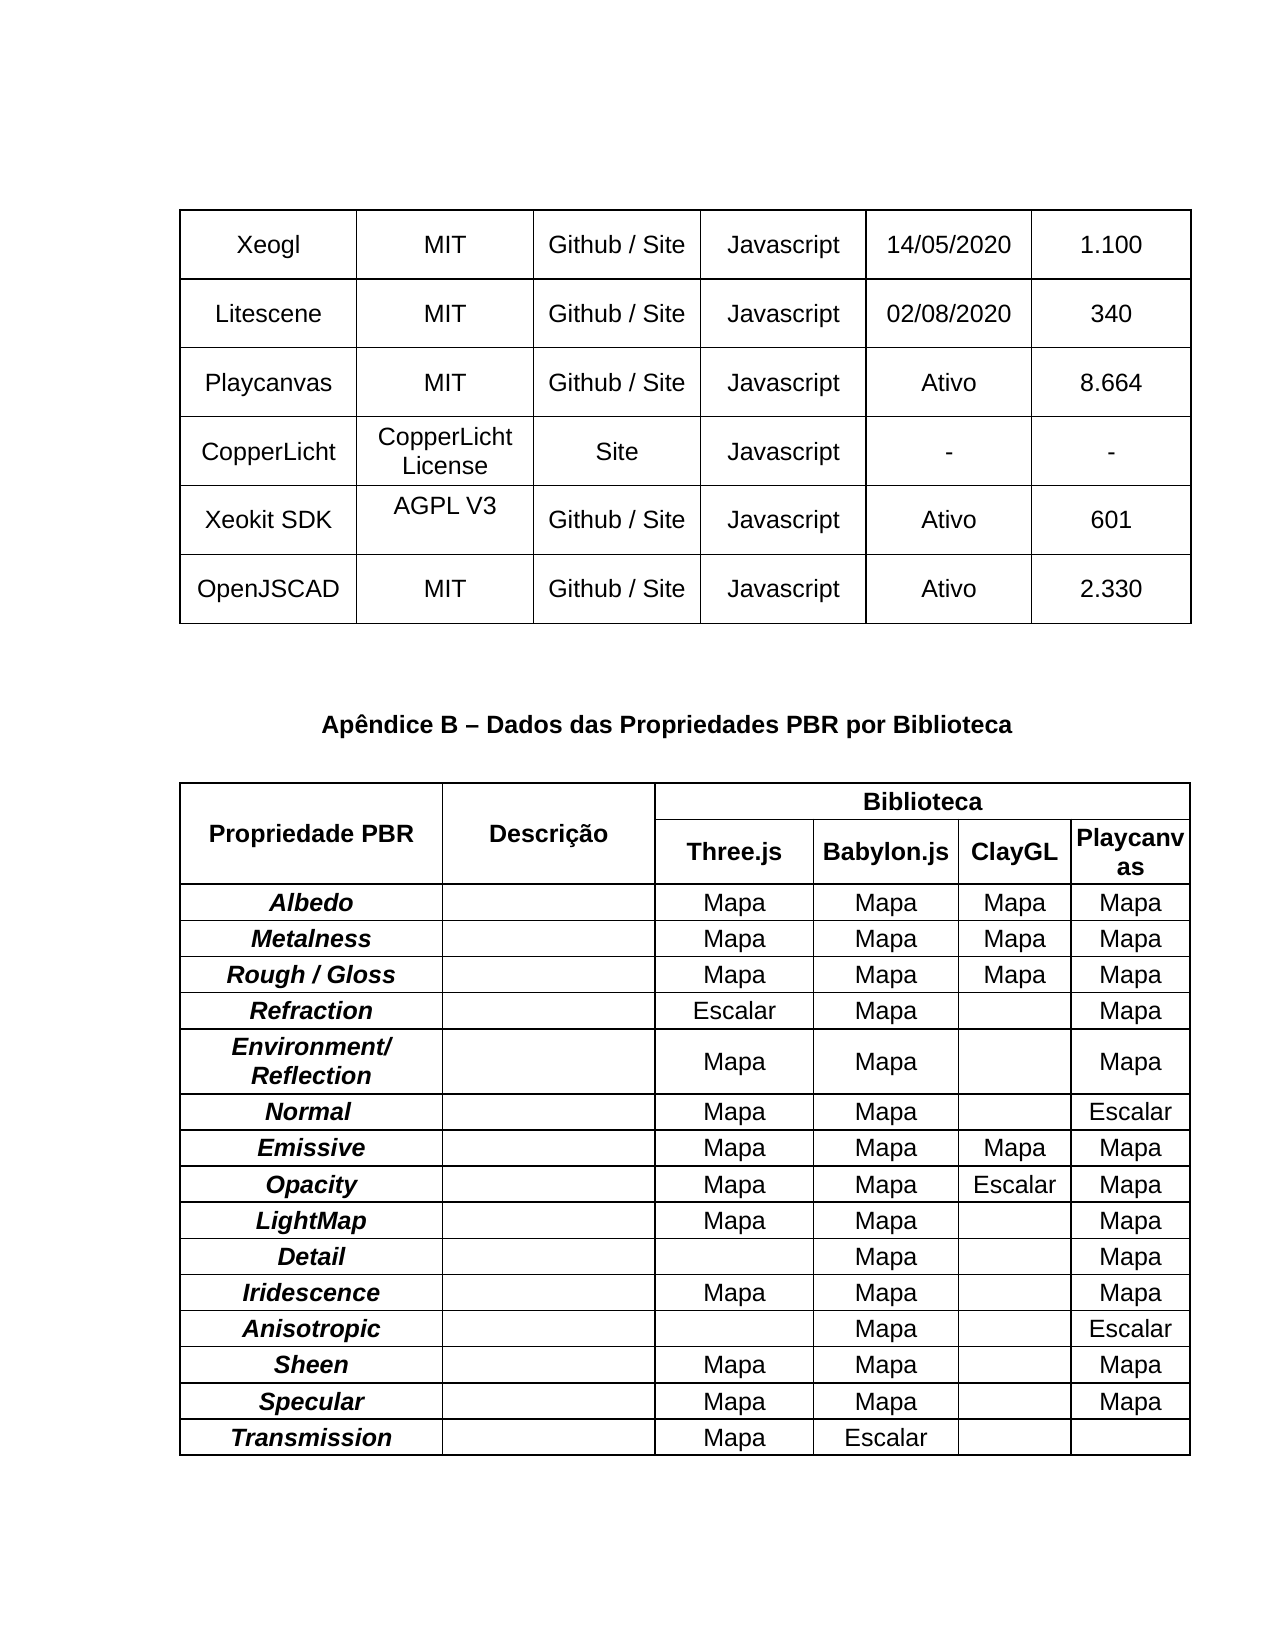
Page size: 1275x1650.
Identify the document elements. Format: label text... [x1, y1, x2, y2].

table_cell Mapa [656, 1347, 813, 1382]
table_cell Mapa [1072, 885, 1189, 919]
table_cell [959, 1311, 1070, 1346]
table_cell Transmission [181, 1420, 442, 1454]
table_cell Normal [181, 1095, 442, 1129]
table_cell Babylon.js [814, 820, 958, 883]
table_header Descrição [443, 784, 654, 883]
table_cell Mapa [1072, 1239, 1189, 1273]
table_cell Escalar [1072, 1311, 1189, 1346]
table_cell Mapa [656, 957, 813, 992]
table_cell Mapa [656, 1167, 813, 1201]
table_cell Mapa [814, 921, 958, 956]
table_cell Mapa [656, 1420, 813, 1454]
table_cell Javascript [701, 280, 865, 347]
table_cell Mapa [1072, 1275, 1189, 1310]
table_cell Environment/Reflection [181, 1030, 442, 1093]
table_cell Ativo [867, 348, 1031, 416]
table_header Propriedade PBR [181, 784, 442, 883]
table_cell [959, 1384, 1070, 1418]
table_cell MIT [357, 280, 533, 347]
table_cell [443, 957, 654, 992]
table_cell Github / Site [534, 280, 700, 347]
table_cell [959, 1203, 1070, 1237]
table_cell Iridescence [181, 1275, 442, 1310]
table_cell Mapa [814, 993, 958, 1028]
table_cell Mapa [959, 1131, 1070, 1165]
table_cell Mapa [814, 1347, 958, 1382]
table_cell Mapa [814, 1275, 958, 1310]
table_cell Ativo [867, 486, 1031, 554]
table_cell Xeogl [181, 211, 356, 278]
table_cell Mapa [814, 1384, 958, 1418]
table_cell [443, 885, 654, 919]
table_cell - [1032, 417, 1190, 485]
table_cell Mapa [1072, 1203, 1189, 1237]
table_cell OpenJSCAD [181, 555, 356, 623]
table_cell 601 [1032, 486, 1190, 554]
table_cell [443, 1275, 654, 1310]
table_cell Mapa [656, 921, 813, 956]
table_cell - [867, 417, 1031, 485]
table_cell Javascript [701, 486, 865, 554]
table_cell MIT [357, 211, 533, 278]
table_cell Rough / Gloss [181, 957, 442, 992]
table_cell Mapa [959, 921, 1070, 956]
table_cell Refraction [181, 993, 442, 1028]
table_cell [656, 1311, 813, 1346]
table_cell MIT [357, 555, 533, 623]
table_cell Javascript [701, 348, 865, 416]
table_cell [959, 1275, 1070, 1310]
table_cell Mapa [814, 1239, 958, 1273]
table_cell Github / Site [534, 211, 700, 278]
table_cell Detail [181, 1239, 442, 1273]
table_cell Javascript [701, 211, 865, 278]
title Apêndice B – Dados das Propriedades PBR por Biblioteca [180, 710, 1154, 739]
table_cell Litescene [181, 280, 356, 347]
table_cell [443, 1030, 654, 1093]
table_cell Mapa [814, 1131, 958, 1165]
table_cell [959, 1030, 1070, 1093]
table_cell Mapa [656, 1095, 813, 1129]
table_cell Mapa [814, 1095, 958, 1129]
table_cell Javascript [701, 555, 865, 623]
table_cell Playcanvas [181, 348, 356, 416]
table_cell [443, 1131, 654, 1165]
table_cell Sheen [181, 1347, 442, 1382]
table_cell [443, 1203, 654, 1237]
table_cell [959, 1347, 1070, 1382]
table_cell [443, 1311, 654, 1346]
table_cell Escalar [959, 1167, 1070, 1201]
table_cell Github / Site [534, 555, 700, 623]
table_cell Mapa [656, 1131, 813, 1165]
table_cell Mapa [814, 1203, 958, 1237]
table_cell Mapa [656, 1203, 813, 1237]
table_cell Escalar [656, 993, 813, 1028]
table_cell Javascript [701, 417, 865, 485]
table_cell [1072, 1420, 1189, 1454]
table_cell 340 [1032, 280, 1190, 347]
table_cell Mapa [1072, 1030, 1189, 1093]
table_cell AGPL V3 [357, 486, 533, 554]
table_cell Mapa [1072, 1384, 1189, 1418]
table_cell Mapa [656, 1384, 813, 1418]
table_cell [959, 1239, 1070, 1273]
table_cell [959, 1095, 1070, 1129]
table_cell Mapa [1072, 993, 1189, 1028]
table_cell Xeokit SDK [181, 486, 356, 554]
table_cell Metalness [181, 921, 442, 956]
table_cell [443, 1347, 654, 1382]
table_cell 1.100 [1032, 211, 1190, 278]
table_cell Mapa [656, 1275, 813, 1310]
table_cell Mapa [814, 957, 958, 992]
table_cell Albedo [181, 885, 442, 919]
table_cell Github / Site [534, 348, 700, 416]
table_cell Specular [181, 1384, 442, 1418]
table_cell Anisotropic [181, 1311, 442, 1346]
table_cell [443, 1167, 654, 1201]
table_cell Opacity [181, 1167, 442, 1201]
table_cell Mapa [1072, 957, 1189, 992]
table_cell Mapa [814, 885, 958, 919]
table_cell Emissive [181, 1131, 442, 1165]
table_cell Mapa [814, 1167, 958, 1201]
table_cell Mapa [959, 885, 1070, 919]
table_cell CopperLicht [181, 417, 356, 485]
table_cell Playcanvas [1072, 820, 1189, 883]
table_cell Mapa [1072, 921, 1189, 956]
table_cell Ativo [867, 555, 1031, 623]
table_cell Mapa [656, 1030, 813, 1093]
table_cell 8.664 [1032, 348, 1190, 416]
table_cell [443, 1239, 654, 1273]
table_cell [443, 1384, 654, 1418]
table_cell ClayGL [959, 820, 1070, 883]
table_cell Mapa [1072, 1131, 1189, 1165]
table_cell [443, 1420, 654, 1454]
table_cell [443, 921, 654, 956]
table_cell Mapa [656, 885, 813, 919]
table_cell [443, 1095, 654, 1129]
table_cell Escalar [814, 1420, 958, 1454]
table_cell MIT [357, 348, 533, 416]
table_cell Mapa [1072, 1347, 1189, 1382]
table_cell Site [534, 417, 700, 485]
table_header Biblioteca [656, 784, 1189, 818]
table_cell 02/08/2020 [867, 280, 1031, 347]
table_cell [959, 1420, 1070, 1454]
table_cell Mapa [959, 957, 1070, 992]
table_cell CopperLicht License [357, 417, 533, 485]
table_cell 14/05/2020 [867, 211, 1031, 278]
table_cell Mapa [814, 1311, 958, 1346]
table_cell LightMap [181, 1203, 442, 1237]
table_cell Escalar [1072, 1095, 1189, 1129]
table_cell Github / Site [534, 486, 700, 554]
table_cell Mapa [814, 1030, 958, 1093]
table_cell [656, 1239, 813, 1273]
table_cell 2.330 [1032, 555, 1190, 623]
table_cell [443, 993, 654, 1028]
table_cell Three.js [656, 820, 813, 883]
table_cell Mapa [1072, 1167, 1189, 1201]
table_cell [959, 993, 1070, 1028]
